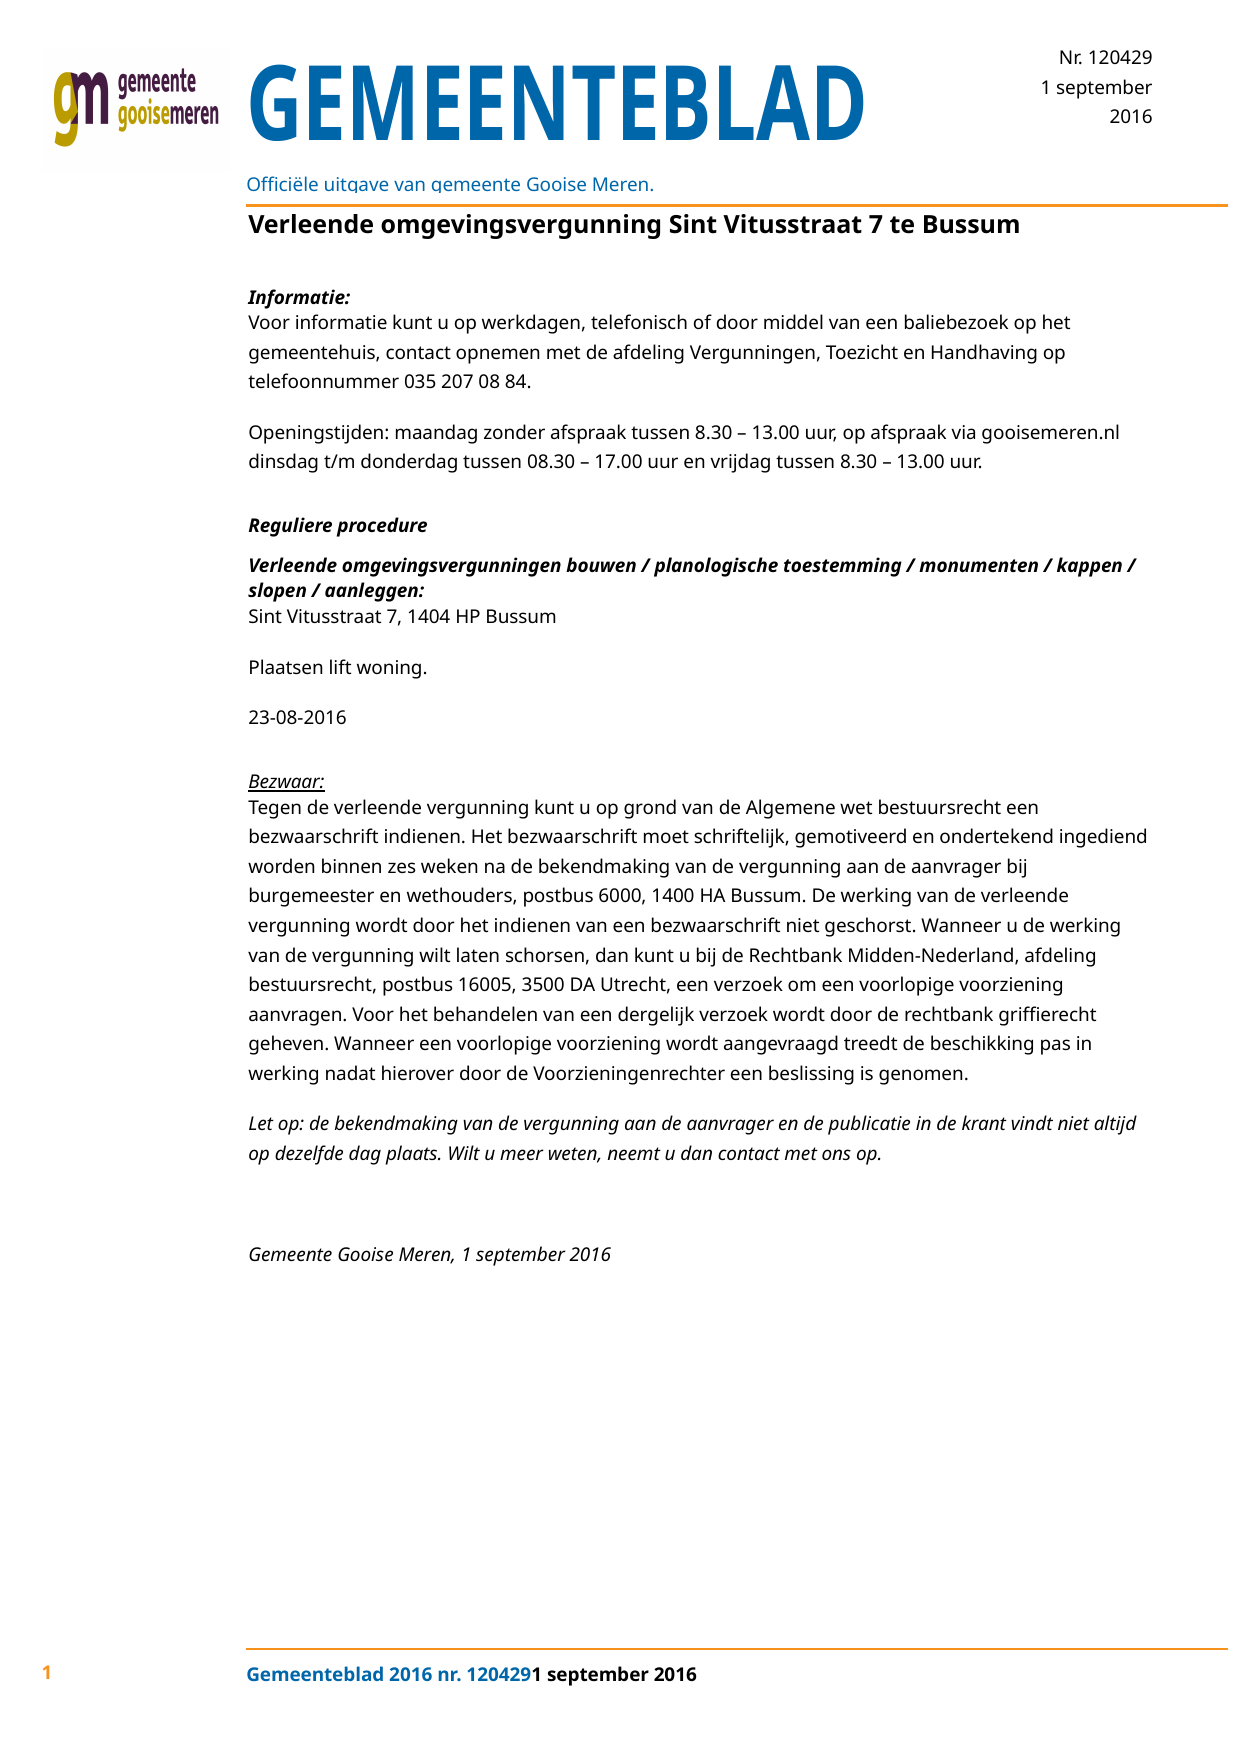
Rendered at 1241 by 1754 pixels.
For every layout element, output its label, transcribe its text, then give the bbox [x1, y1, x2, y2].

text Sint Vitusstraat 7, 1404 HP Bussum [248, 603, 1152, 629]
text 23-08-2016 [248, 704, 1152, 730]
text Verleende omgevingsvergunning Sint Vitusstraat 7 te Bussum [248, 207, 1152, 241]
text Gemeente Gooise Meren, 1 september 2016 [248, 1241, 1152, 1267]
text Bezwaar: [248, 768, 1152, 794]
text Tegen de verleende vergunning kunt u op grond van de Algemene wet bestuursrecht een bezwaarschrift indienen. Het bezwaarschrift moet schriftelijk, gemotiveerd en ondertekend ingediend worden binnen zes weken na de bekendmaking van de vergunning aan de aanvrager bij burgemeester en wethouders, postbus 6000, 1400 HA Bussum. De werking van de verleende vergunning wordt door het indienen van een bezwaarschrift niet geschorst. Wanneer u de werking van de vergunning wilt laten schorsen, dan kunt u bij de Rechtbank Midden-Nederland, afdeling bestuursrecht, postbus 16005, 3500 DA Utrecht, een verzoek om een voorlopige voorziening aanvragen. Voor het behandelen van een dergelijk verzoek wordt door de rechtbank griffierecht geheven. Wanneer een voorlopige voorziening wordt aangevraagd treedt de beschikking pas in werking nadat hierover door de Voorzieningenrechter een beslissing is genomen. [248, 794, 1152, 1086]
text Informatie: [248, 284, 1152, 309]
picture [41, 47, 231, 172]
text Verleende omgevingsvergunningen bouwen / planologische toestemming / monumenten / kappen / slopen / aanleggen: [248, 552, 1152, 603]
text Plaatsen lift woning. [248, 654, 1152, 679]
text Openingstijden: maandag zonder afspraak tussen 8.30 – 13.00 uur, op afspraak via gooisemeren.nl dinsdag t/m donderdag tussen 08.30 – 17.00 uur en vrijdag tussen 8.30 – 13.00 uur. [248, 419, 1152, 474]
text Let op: de bekendmaking van de vergunning aan de aanvrager en de publicatie in de krant vindt niet altijd op dezelfde dag plaats. Wilt u meer weten, neemt u dan contact met ons op. [248, 1111, 1152, 1166]
text Reguliere procedure [248, 513, 1152, 538]
text Voor informatie kunt u op werkdagen, telefonisch of door middel van een baliebezoek op het gemeentehuis, contact opnemen met de afdeling Vergunningen, Toezicht en Handhaving op telefoonnummer 035 207 08 84. [248, 309, 1152, 394]
